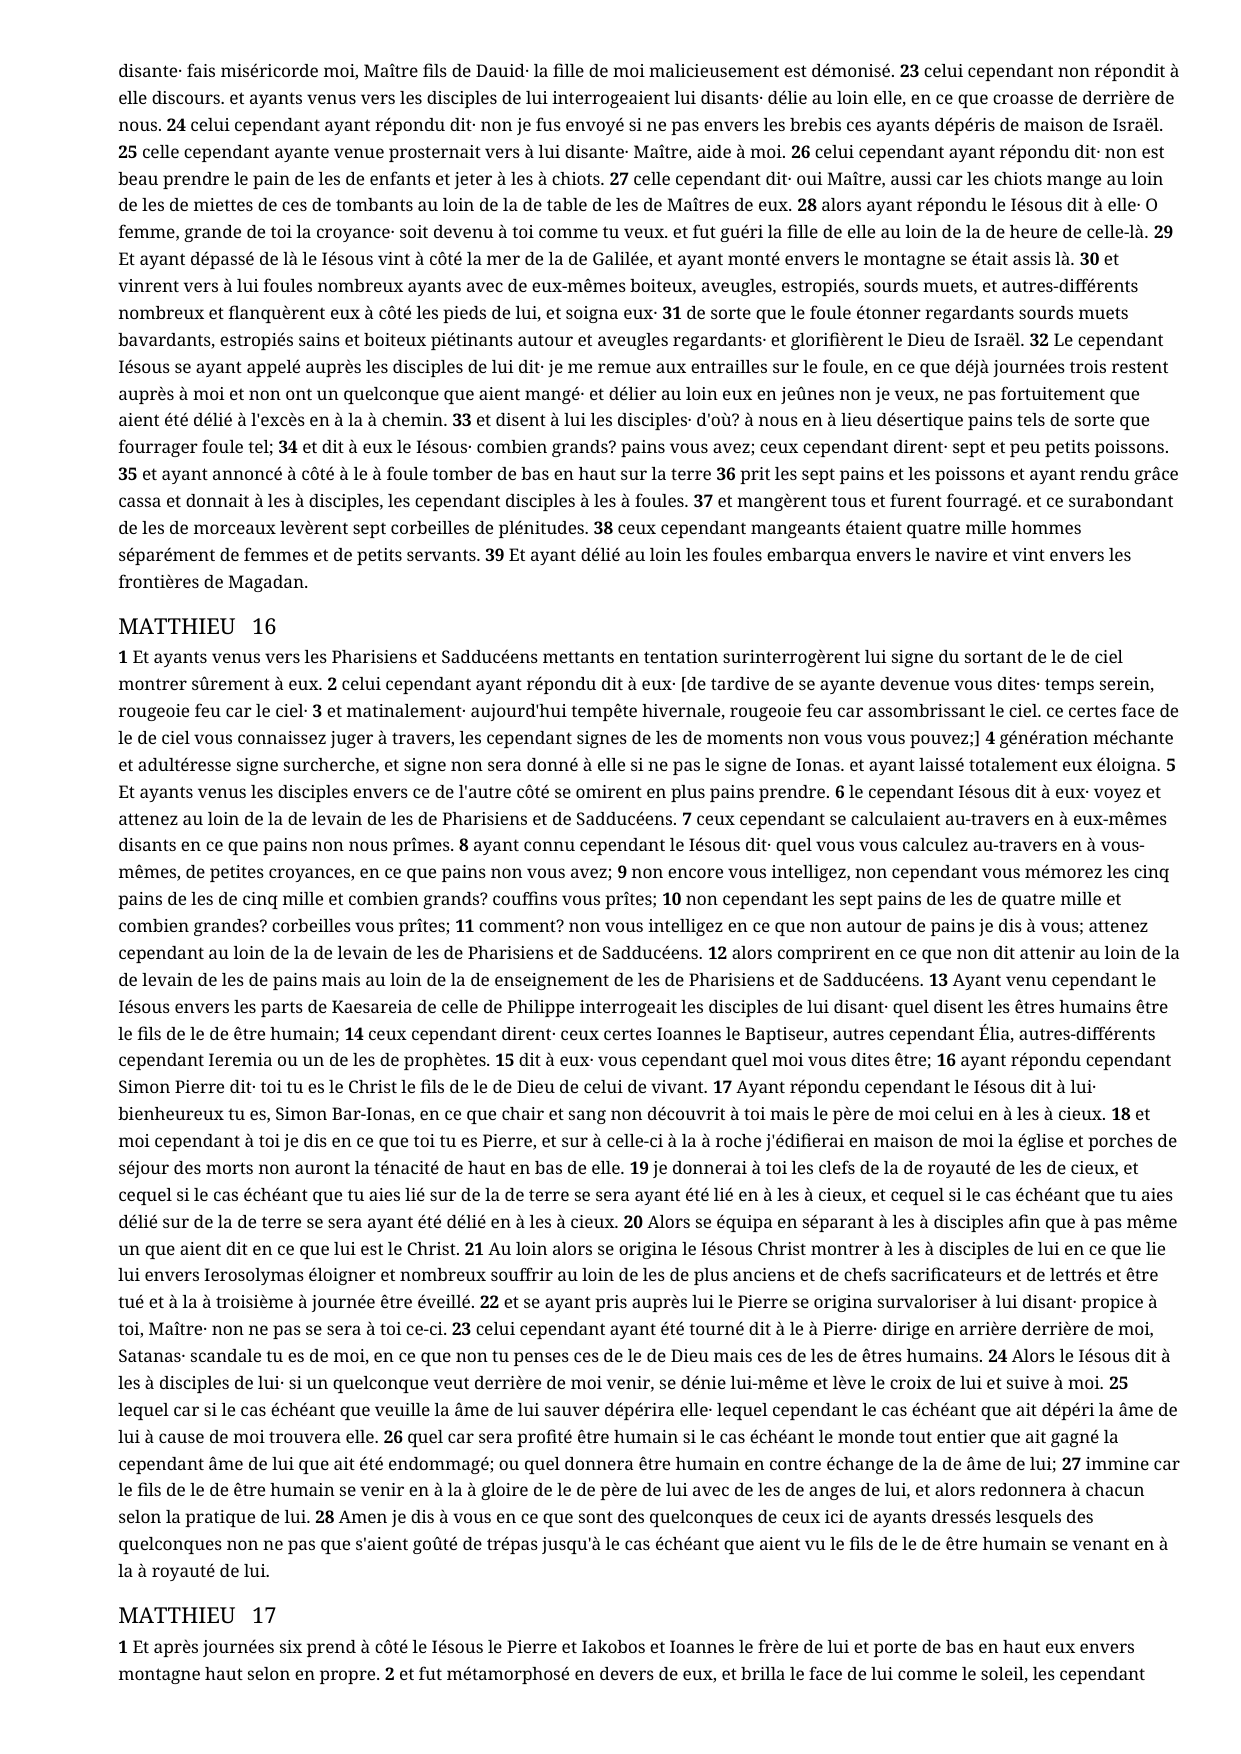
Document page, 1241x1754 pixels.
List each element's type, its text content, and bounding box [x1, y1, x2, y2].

text disante· fais miséricorde moi, Maître fils de Dauid· la fille de moi malicieusement est démonisé. 23 celui cependant non répondit à elle discours. et ayants venus vers les disciples de lui interrogeaient lui disants· délie au loin elle, en ce que croasse de derrière de nous. 24 celui cependant ayant répondu dit· non je fus envoyé si ne pas envers les brebis ces ayants dépéris de maison de Israël. 25 celle cependant ayante venue prosternait vers à lui disante· Maître, aide à moi. 26 celui cependant ayant répondu dit· non est beau prendre le pain de les de enfants et jeter à les à chiots. 27 celle cependant dit· oui Maître, aussi car les chiots mange au loin de les de miettes de ces de tombants au loin de la de table de les de Maîtres de eux. 28 alors ayant répondu le Iésous dit à elle· O femme, grande de toi la croyance· soit devenu à toi comme tu veux. et fut guéri la fille de elle au loin de la de heure de celle-là. 29 Et ayant dépassé de là le Iésous vint à côté la mer de la de Galilée, et ayant monté envers le montagne se était assis là. 30 et vinrent vers à lui foules nombreux ayants avec de eux-mêmes boiteux, aveugles, estropiés, sourds muets, et autres-différents nombreux et flanquèrent eux à côté les pieds de lui, et soigna eux· 31 de sorte que le foule étonner regardants sourds muets bavardants, estropiés sains et boiteux piétinants autour et aveugles regardants· et glorifièrent le Dieu de Israël. 32 Le cependant Iésous se ayant appelé auprès les disciples de lui dit· je me remue aux entrailles sur le foule, en ce que déjà journées trois restent auprès à moi et non ont un quelconque que aient mangé· et délier au loin eux en jeûnes non je veux, ne pas fortuitement que aient été délié à l'excès en à la à chemin. 33 et disent à lui les disciples· d'où? à nous en à lieu désertique pains tels de sorte que fourrager foule tel; 34 et dit à eux le Iésous· combien grands? pains vous avez; ceux cependant dirent· sept et peu petits poissons. 35 et ayant annoncé à côté à le à foule tomber de bas en haut sur la terre 36 prit les sept pains et les poissons et ayant rendu grâce cassa et donnait à les à disciples, les cependant disciples à les à foules. 37 et mangèrent tous et furent fourragé. et ce surabondant de les de morceaux levèrent sept corbeilles de plénitudes. 38 ceux cependant mangeants étaient quatre mille hommes séparément de femmes et de petits servants. 39 Et ayant délié au loin les foules embarqua envers le navire et vint envers les frontières de Magadan. [118, 59, 1181, 593]
text 1 Et ayants venus vers les Pharisiens et Sadducéens mettants en tentation surinterrogèrent lui signe du sortant de le de ciel montrer sûrement à eux. 2 celui cependant ayant répondu dit à eux· [de tardive de se ayante devenue vous dites· temps serein, rougeoie feu car le ciel· 3 et matinalement· aujourd'hui tempête hivernale, rougeoie feu car assombrissant le ciel. ce certes face de le de ciel vous connaissez juger à travers, les cependant signes de les de moments non vous vous pouvez;] 4 génération méchante et adultéresse signe surcherche, et signe non sera donné à elle si ne pas le signe de Ionas. et ayant laissé totalement eux éloigna. 5 Et ayants venus les disciples envers ce de l'autre côté se omirent en plus pains prendre. 6 le cependant Iésous dit à eux· voyez et attenez au loin de la de levain de les de Pharisiens et de Sadducéens. 7 ceux cependant se calculaient au-travers en à eux-mêmes disants en ce que pains non nous prîmes. 8 ayant connu cependant le Iésous dit· quel vous vous calculez au-travers en à vous-mêmes, de petites croyances, en ce que pains non vous avez; 9 non encore vous intelligez, non cependant vous mémorez les cinq pains de les de cinq mille et combien grands? couffins vous prîtes; 10 non cependant les sept pains de les de quatre mille et combien grandes? corbeilles vous prîtes; 11 comment? non vous intelligez en ce que non autour de pains je dis à vous; attenez cependant au loin de la de levain de les de Pharisiens et de Sadducéens. 12 alors comprirent en ce que non dit attenir au loin de la de levain de les de pains mais au loin de la de enseignement de les de Pharisiens et de Sadducéens. 13 Ayant venu cependant le Iésous envers les parts de Kaesareia de celle de Philippe interrogeait les disciples de lui disant· quel disent les êtres humains être le fils de le de être humain; 14 ceux cependant dirent· ceux certes Ioannes le Baptiseur, autres cependant Élia, autres-différents cependant Ieremia ou un de les de prophètes. 15 dit à eux· vous cependant quel moi vous dites être; 16 ayant répondu cependant Simon Pierre dit· toi tu es le Christ le fils de le de Dieu de celui de vivant. 17 Ayant répondu cependant le Iésous dit à lui· bienheureux tu es, Simon Bar-Ionas, en ce que chair et sang non découvrit à toi mais le père de moi celui en à les à cieux. 18 et moi cependant à toi je dis en ce que toi tu es Pierre, et sur à celle-ci à la à roche j'édifierai en maison de moi la église et porches de séjour des morts non auront la ténacité de haut en bas de elle. 19 je donnerai à toi les clefs de la de royauté de les de cieux, et cequel si le cas échéant que tu aies lié sur de la de terre se sera ayant été lié en à les à cieux, et cequel si le cas échéant que tu aies délié sur de la de terre se sera ayant été délié en à les à cieux. 20 Alors se équipa en séparant à les à disciples afin que à pas même un que aient dit en ce que lui est le Christ. 21 Au loin alors se origina le Iésous Christ montrer à les à disciples de lui en ce que lie lui envers Ierosolymas éloigner et nombreux souffrir au loin de les de plus anciens et de chefs sacrificateurs et de lettrés et être tué et à la à troisième à journée être éveillé. 22 et se ayant pris auprès lui le Pierre se origina survaloriser à lui disant· propice à toi, Maître· non ne pas se sera à toi ce-ci. 23 celui cependant ayant été tourné dit à le à Pierre· dirige en arrière derrière de moi, Satanas· scandale tu es de moi, en ce que non tu penses ces de le de Dieu mais ces de les de êtres humains. 24 Alors le Iésous dit à les à disciples de lui· si un quelconque veut derrière de moi venir, se dénie lui-même et lève le croix de lui et suive à moi. 25 lequel car si le cas échéant que veuille la âme de lui sauver dépérira elle· lequel cependant le cas échéant que ait dépéri la âme de lui à cause de moi trouvera elle. 26 quel car sera profité être humain si le cas échéant le monde tout entier que ait gagné la cependant âme de lui que ait été endommagé; ou quel donnera être humain en contre échange de la de âme de lui; 27 immine car le fils de le de être humain se venir en à la à gloire de le de père de lui avec de les de anges de lui, et alors redonnera à chacun selon la pratique de lui. 28 Amen je dis à vous en ce que sont des quelconques de ceux ici de ayants dressés lesquels des quelconques non ne pas que s'aient goûté de trépas jusqu'à le cas échéant que aient vu le fils de le de être humain se venant en à la à royauté de lui. [118, 645, 1181, 1582]
text MATTHIEU 16 [118, 611, 1181, 641]
text 1 Et après journées six prend à côté le Iésous le Pierre et Iakobos et Ioannes le frère de lui et porte de bas en haut eux envers montagne haut selon en propre. 2 et fut métamorphosé en devers de eux, et brilla le face de lui comme le soleil, les cependant [118, 1635, 1181, 1685]
text MATTHIEU 17 [118, 1601, 1181, 1630]
